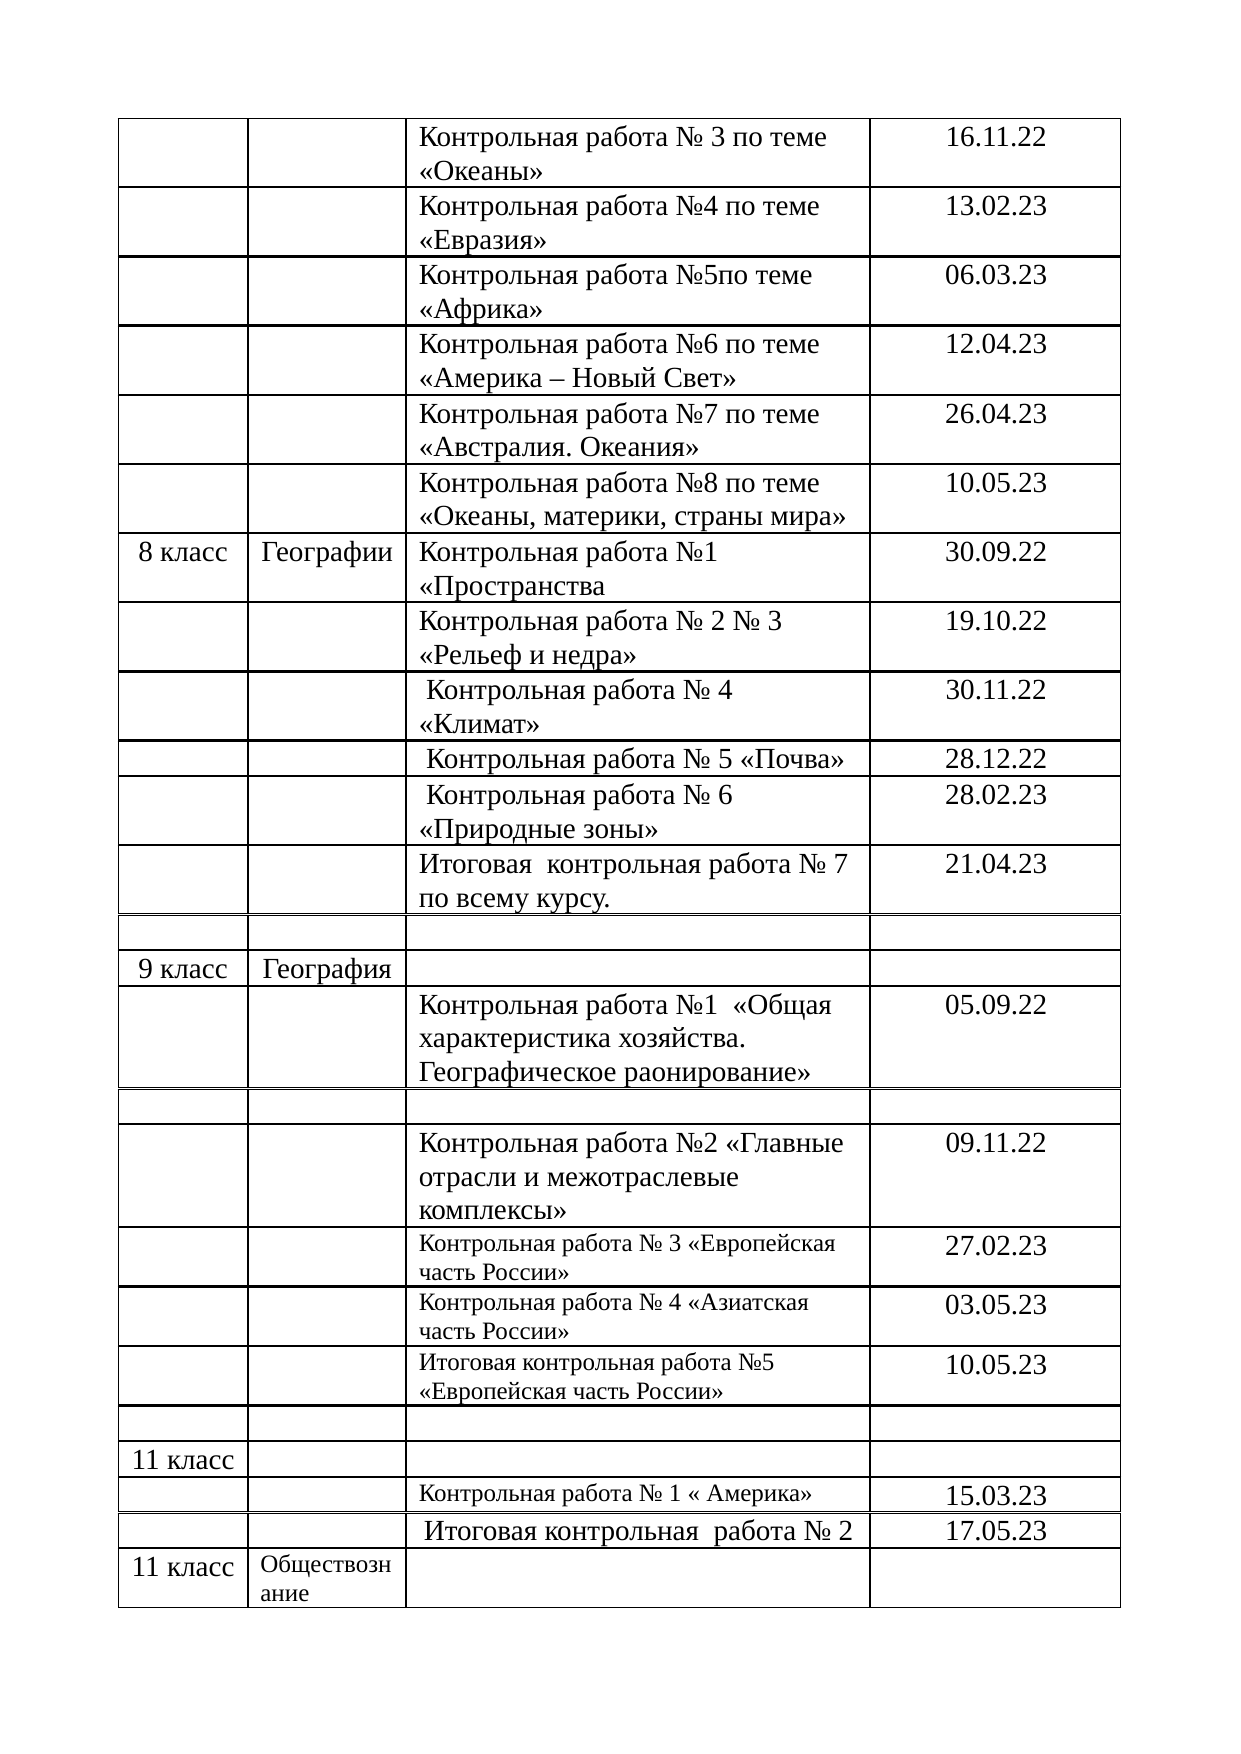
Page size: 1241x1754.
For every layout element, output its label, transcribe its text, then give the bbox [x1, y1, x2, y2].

table_cell 8 класс [119, 534, 247, 601]
table_cell Контрольная работа № 1 « Америка» [407, 1478, 869, 1511]
table_cell [249, 119, 405, 186]
table_cell [119, 846, 247, 913]
table_cell [119, 188, 247, 255]
table_cell [407, 1549, 869, 1607]
table_cell Итоговая контрольная работа № 2 [407, 1514, 869, 1547]
table_cell [119, 603, 247, 670]
table_cell [249, 465, 405, 532]
table_cell 15.03.23 [871, 1478, 1120, 1511]
table_cell Контрольная работа №7 по теме «Австралия. Океания» [407, 396, 869, 463]
table_cell [249, 916, 405, 949]
table_cell 21.04.23 [871, 846, 1120, 913]
table_cell 16.11.22 [871, 119, 1120, 186]
table_cell [249, 1514, 405, 1547]
table_cell Географии [249, 534, 405, 601]
table_cell [249, 673, 405, 739]
table_cell [249, 603, 405, 670]
table_cell [119, 1407, 247, 1440]
table_cell [249, 1228, 405, 1285]
table_cell 03.05.23 [871, 1288, 1120, 1345]
table_cell [249, 742, 405, 775]
table_cell [249, 327, 405, 394]
table_cell [249, 1442, 405, 1476]
table_cell 06.03.23 [871, 258, 1120, 324]
table_cell Итоговая контрольная работа № 7 по всему курсу. [407, 846, 869, 913]
table_cell 11 класс [119, 1442, 247, 1476]
table_cell [249, 1407, 405, 1440]
table_cell [119, 1288, 247, 1345]
table_cell [119, 258, 247, 324]
table_cell Контрольная работа № 5 «Почва» [407, 742, 869, 775]
table_cell [249, 1125, 405, 1226]
table_cell [249, 777, 405, 844]
table_cell Обществознание [249, 1549, 405, 1607]
table_cell 27.02.23 [871, 1228, 1120, 1285]
table_cell [119, 1228, 247, 1285]
table_cell Контрольная работа №2 «Главные отрасли и межотраслевые комплексы» [407, 1125, 869, 1226]
table_cell [119, 1090, 247, 1123]
table_cell [249, 846, 405, 913]
table_cell [249, 987, 405, 1087]
table_cell 19.10.22 [871, 603, 1120, 670]
table_cell [871, 916, 1120, 949]
table_cell [249, 1478, 405, 1511]
table_cell Итоговая контрольная работа №5 «Европейская часть России» [407, 1347, 869, 1404]
table_cell [249, 396, 405, 463]
table_cell [119, 465, 247, 532]
table_cell [249, 258, 405, 324]
table_cell [249, 1347, 405, 1404]
table_cell [871, 1442, 1120, 1476]
table_cell [249, 1090, 405, 1123]
table_cell 28.12.22 [871, 742, 1120, 775]
table_cell [119, 673, 247, 739]
table_cell [119, 396, 247, 463]
table_cell [871, 1407, 1120, 1440]
table_cell Контрольная работа № 3 «Европейская часть России» [407, 1228, 869, 1285]
table_cell География [249, 951, 405, 985]
table_cell Контрольная работа №5по теме «Африка» [407, 258, 869, 324]
table_cell Контрольная работа №1 «Общая характеристика хозяйства. Географическое раонирование» [407, 987, 869, 1087]
table_cell [119, 987, 247, 1087]
table_cell [407, 1442, 869, 1476]
table_cell Контрольная работа №6 по теме «Америка – Новый Свет» [407, 327, 869, 394]
table_cell 10.05.23 [871, 1347, 1120, 1404]
table_cell [119, 327, 247, 394]
table_cell 9 класс [119, 951, 247, 985]
table_cell Контрольная работа № 3 по теме «Океаны» [407, 119, 869, 186]
table_cell [119, 1514, 247, 1547]
table_cell 10.05.23 [871, 465, 1120, 532]
table_cell [119, 1125, 247, 1226]
table_cell [871, 1549, 1120, 1607]
table_cell Контрольная работа №1 «Пространства [407, 534, 869, 601]
table_cell 13.02.23 [871, 188, 1120, 255]
table_cell 26.04.23 [871, 396, 1120, 463]
table_cell 28.02.23 [871, 777, 1120, 844]
table_cell [119, 119, 247, 186]
table_cell [249, 188, 405, 255]
table_cell [407, 1090, 869, 1123]
table_cell 30.11.22 [871, 673, 1120, 739]
table_cell Контрольная работа № 4 «Азиатская часть России» [407, 1288, 869, 1345]
table_cell [119, 777, 247, 844]
table_cell [249, 1288, 405, 1345]
table_cell Контрольная работа №8 по теме «Океаны, материки, страны мира» [407, 465, 869, 532]
table_cell Контрольная работа № 2 № 3 «Рельеф и недра» [407, 603, 869, 670]
table_cell [407, 951, 869, 985]
table_cell Контрольная работа №4 по теме «Евразия» [407, 188, 869, 255]
table_cell [871, 1090, 1120, 1123]
table_cell [119, 916, 247, 949]
table_cell Контрольная работа № 6 «Природные зоны» [407, 777, 869, 844]
table_cell [119, 1347, 247, 1404]
table_cell 11 класс [119, 1549, 247, 1607]
table_cell 05.09.22 [871, 987, 1120, 1087]
table_cell [119, 742, 247, 775]
table_cell 09.11.22 [871, 1125, 1120, 1226]
table_cell 30.09.22 [871, 534, 1120, 601]
table_cell [119, 1478, 247, 1511]
table_cell [407, 916, 869, 949]
table_cell [407, 1407, 869, 1440]
table_cell 17.05.23 [871, 1514, 1120, 1547]
table_cell 12.04.23 [871, 327, 1120, 394]
table_cell [871, 951, 1120, 985]
table_cell Контрольная работа № 4 «Климат» [407, 673, 869, 739]
